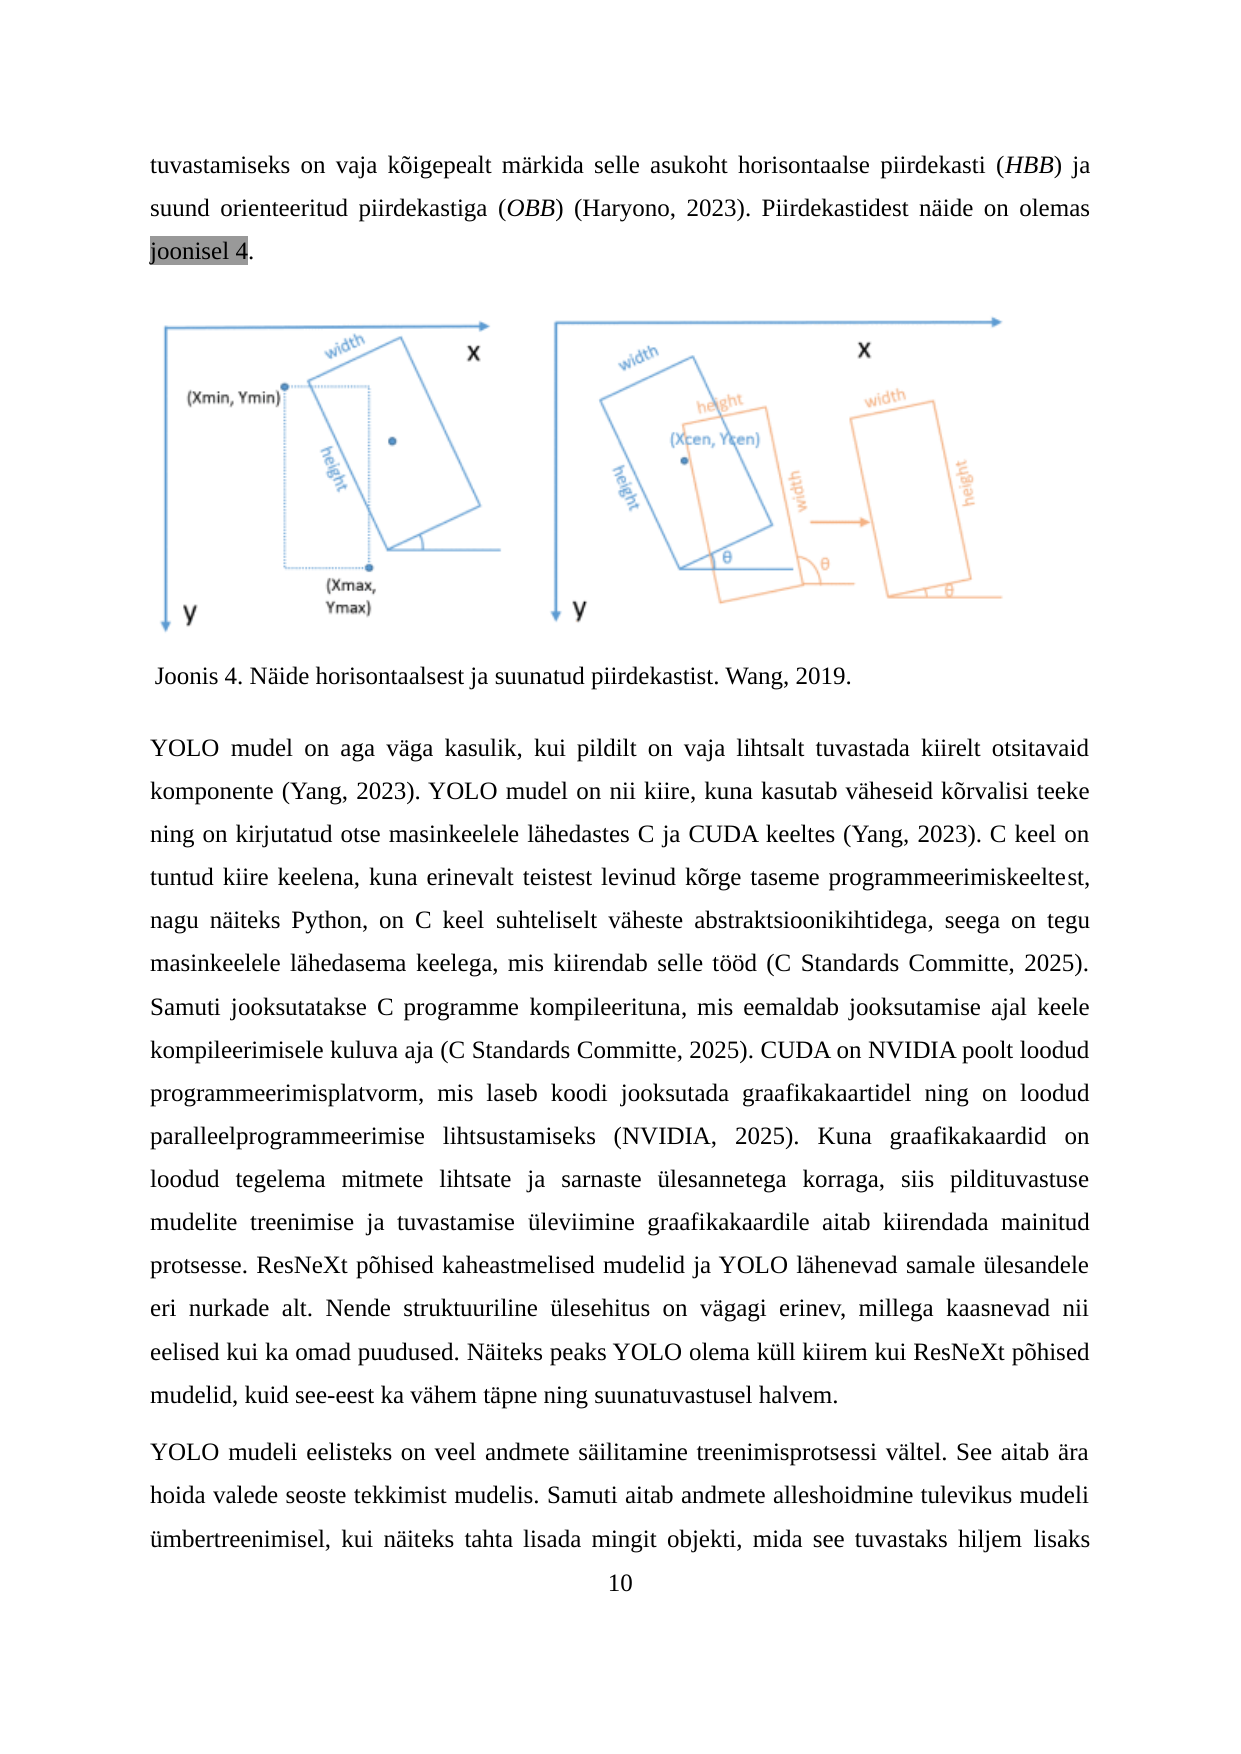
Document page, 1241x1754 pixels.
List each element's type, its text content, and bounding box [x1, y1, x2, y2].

text YOLO mudeli eelisteks on veel andmete säilitamine treenimisprotsessi vältel. See aitab ära hoida valede seoste tekkimist mudelis. Samuti aitab andmete alleshoidmine tulevikus mudeli ümbertreenimisel, kui näiteks tahta lisada mingit objekti, mida see tuvastaks hiljem lisaks [150, 1437, 1090, 1552]
picture [154, 307, 1014, 649]
text tuvastamiseks on vaja kõigepealt märkida selle asukoht horisontaalse piirdekasti (HBB) ja suund orienteeritud piirdekastiga (OBB) (Haryono, 2023). Piirdekastidest näide on olemas joonisel 4. [150, 150, 1090, 265]
text Joonis 4. Näide horisontaalsest ja suunatud piirdekastist. Wang, 2019. [154, 649, 1014, 689]
text YOLO mudel on aga väga kasulik, kui pildilt on vaja lihtsalt tuvastada kiirelt otsitavaid komponente (Yang, 2023). YOLO mudel on nii kiire, kuna kasutab väheseid kõrvalisi teeke ning on kirjutatud otse masinkeelele lähedastes C ja CUDA keeltes (Yang, 2023). C keel on tuntud kiire keelena, kuna erinevalt teistest levinud kõrge taseme programmeerimiskeeltest, nagu näiteks Python, on C keel suhteliselt väheste abstraktsioonikihtidega, seega on tegu masinkeelele lähedasema keelega, mis kiirendab selle tööd (C Standards Committe, 2025). Samuti jooksutatakse C programme kompileerituna, mis eemaldab jooksutamise ajal keele kompileerimisele kuluva aja (C Standards Committe, 2025). CUDA on NVIDIA poolt loodud programmeerimisplatvorm, mis laseb koodi jooksutada graafikakaartidel ning on loodud paralleelprogrammeerimise lihtsustamiseks (NVIDIA, 2025). Kuna graafikakaardid on loodud tegelema mitmete lihtsate ja sarnaste ülesannetega korraga, siis pildituvastuse mudelite treenimise ja tuvastamise üleviimine graafikakaardile aitab kiirendada mainitud protsesse. ResNeXt põhised kaheastmelised mudelid ja YOLO lähenevad samale ülesandele eri nurkade alt. Nende struktuuriline ülesehitus on vägagi erinev, millega kaasnevad nii eelised kui ka omad puudused. Näiteks peaks YOLO olema küll kiirem kui ResNeXt põhised mudelid, kuid see-eest ka vähem täpne ning suunatuvastusel halvem. [150, 294, 1090, 1408]
